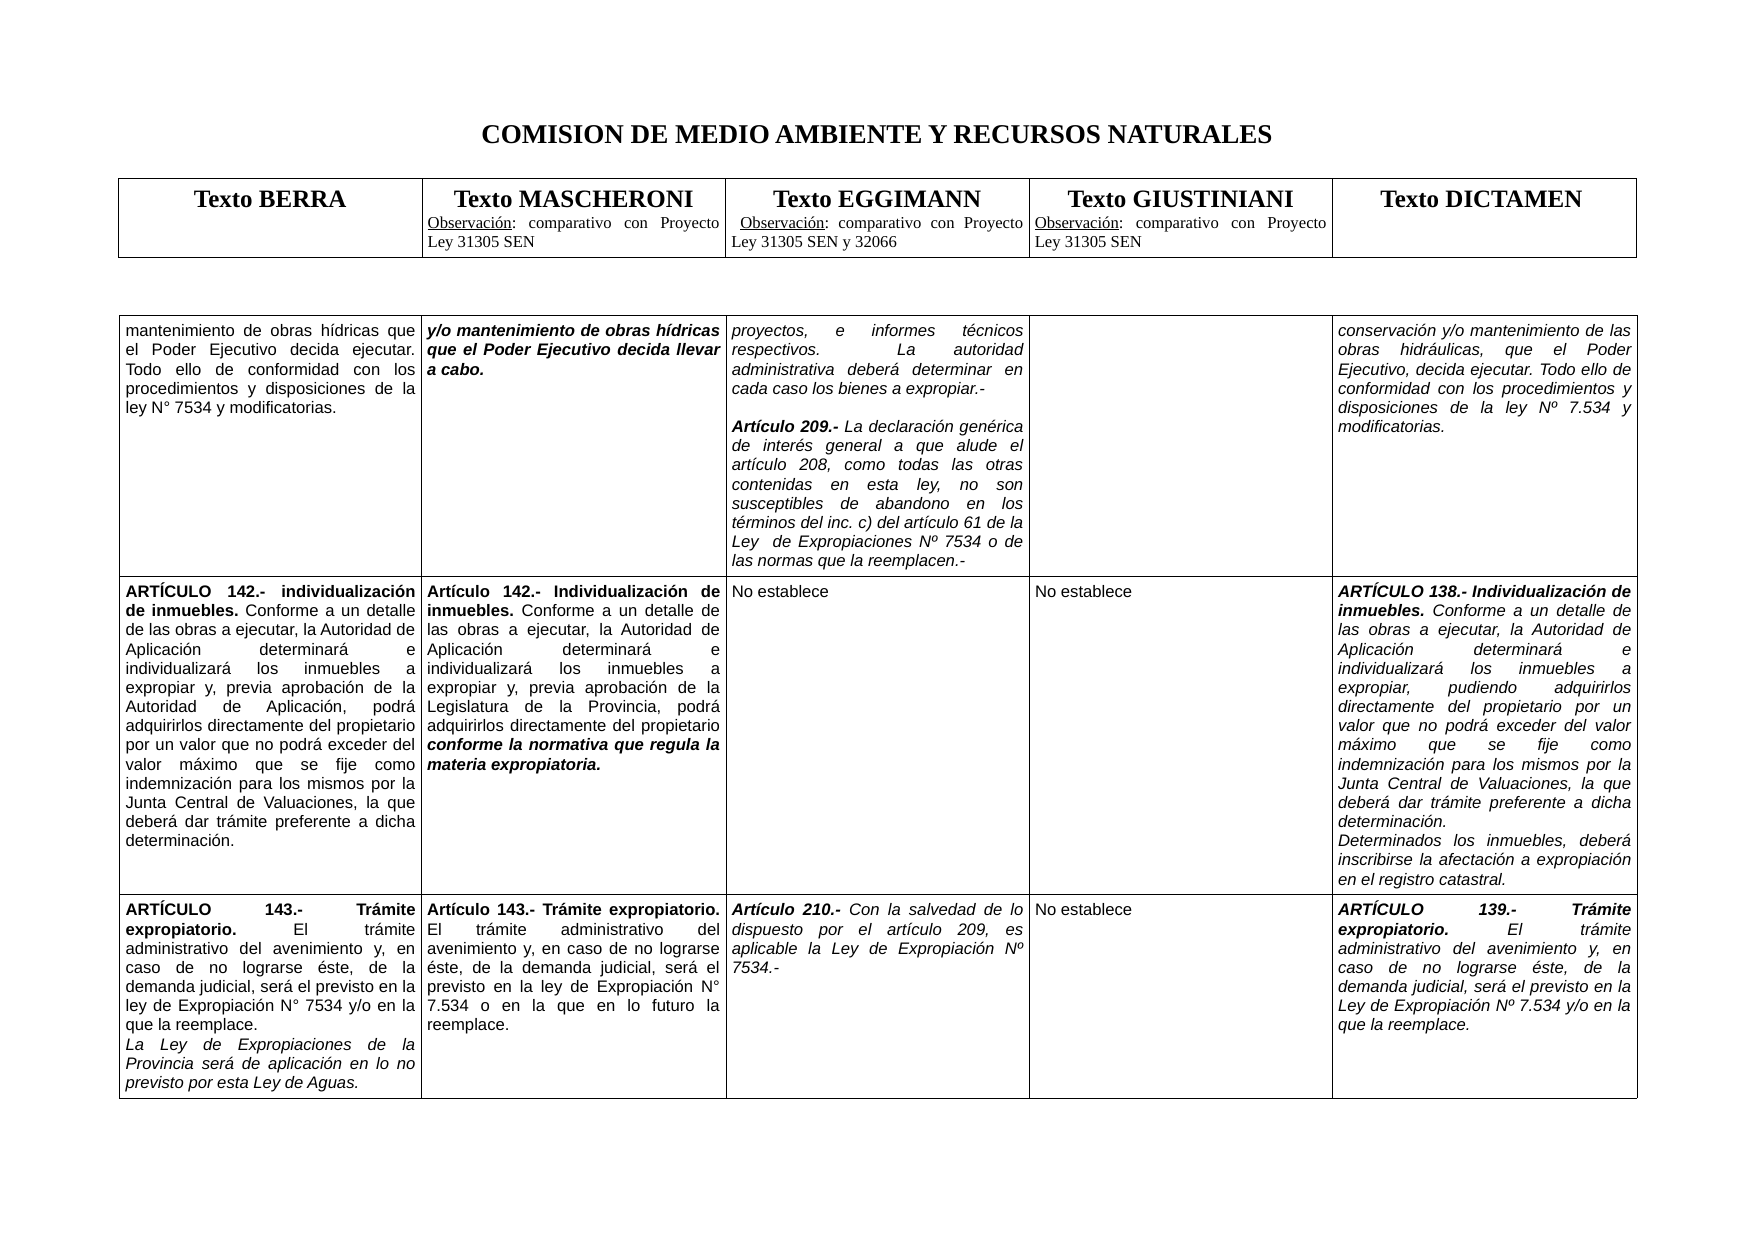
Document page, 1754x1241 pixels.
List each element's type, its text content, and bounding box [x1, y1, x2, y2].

table_cell conservación y/o mantenimiento de las obras hidráulicas, que el Poder Ejecutivo, decida ejecutar. Todo ello de conformidad con los procedimientos y disposiciones de la ley Nº 7.534 y modificatorias. [1333, 316, 1637, 576]
table_cell No establece [727, 577, 1029, 894]
table_cell No establece [1030, 895, 1332, 1097]
table_cell ARTÍCULO 143.- Trámite expropiatorio. El trámite administrativo del avenimiento y, en caso de no lograrse éste, de la demanda judicial, será el previsto en la ley de Expropiación N° 7534 y/o en la que la reemplace. La Ley de Expropiaciones de la Provincia será de aplicación en lo no previsto por esta Ley de Aguas. [120, 895, 421, 1097]
table_cell Artículo 210.- Con la salvedad de lo dispuesto por el artículo 209, es aplicable la Ley de Expropiación Nº 7534.- [727, 895, 1029, 1097]
table_cell proyectos, e informes técnicos respectivos. La autoridad administrativa deberá determinar en cada caso los bienes a expropiar.- Artículo 209.- La declaración genérica de interés general a que alude el artículo 208, como todas las otras contenidas en esta ley, no son susceptibles de abandono en los términos del inc. c) del artículo 61 de la Ley de Expropiaciones Nº 7534 o de las normas que la reemplacen.- [727, 316, 1029, 576]
table_cell mantenimiento de obras hídricas que el Poder Ejecutivo decida ejecutar. Todo ello de conformidad con los procedimientos y disposiciones de la ley N° 7534 y modificatorias. [120, 316, 421, 576]
table_cell [1030, 316, 1332, 576]
table_cell y/o mantenimiento de obras hídricas que el Poder Ejecutivo decida llevar a cabo. [422, 316, 726, 576]
table_cell ARTÍCULO 139.- Trámite expropiatorio. El trámite administrativo del avenimiento y, en caso de no lograrse éste, de la demanda judicial, será el previsto en la Ley de Expropiación Nº 7.534 y/o en la que la reemplace. [1333, 895, 1637, 1097]
table_cell Artículo 143.- Trámite expropiatorio. El trámite administrativo del avenimiento y, en caso de no lograrse éste, de la demanda judicial, será el previsto en la ley de Expropiación N° 7.534 o en la que en lo futuro la reemplace. [422, 895, 726, 1097]
table_cell ARTÍCULO 142.- individualización de inmuebles. Conforme a un detalle de las obras a ejecutar, la Autoridad de Aplicación determinará e individualizará los inmuebles a expropiar y, previa aprobación de la Autoridad de Aplicación, podrá adquirirlos directamente del propietario por un valor que no podrá exceder del valor máximo que se fije como indemnización para los mismos por la Junta Central de Valuaciones, la que deberá dar trámite preferente a dicha determinación. [120, 577, 421, 894]
table_cell No establece [1030, 577, 1332, 894]
table_cell Artículo 142.- Individualización de inmuebles. Conforme a un detalle de las obras a ejecutar, la Autoridad de Aplicación determinará e individualizará los inmuebles a expropiar y, previa aprobación de la Legislatura de la Provincia, podrá adquirirlos directamente del propietario conforme la normativa que regula la materia expropiatoria. [422, 577, 726, 894]
table_cell ARTÍCULO 138.- Individualización de inmuebles. Conforme a un detalle de las obras a ejecutar, la Autoridad de Aplicación determinará e individualizará los inmuebles a expropiar, pudiendo adquirirlos directamente del propietario por un valor que no podrá exceder del valor máximo que se fije como indemnización para los mismos por la Junta Central de Valuaciones, la que deberá dar trámite preferente a dicha determinación. Determinados los inmuebles, deberá inscribirse la afectación a expropiación en el registro catastral. [1333, 577, 1637, 894]
